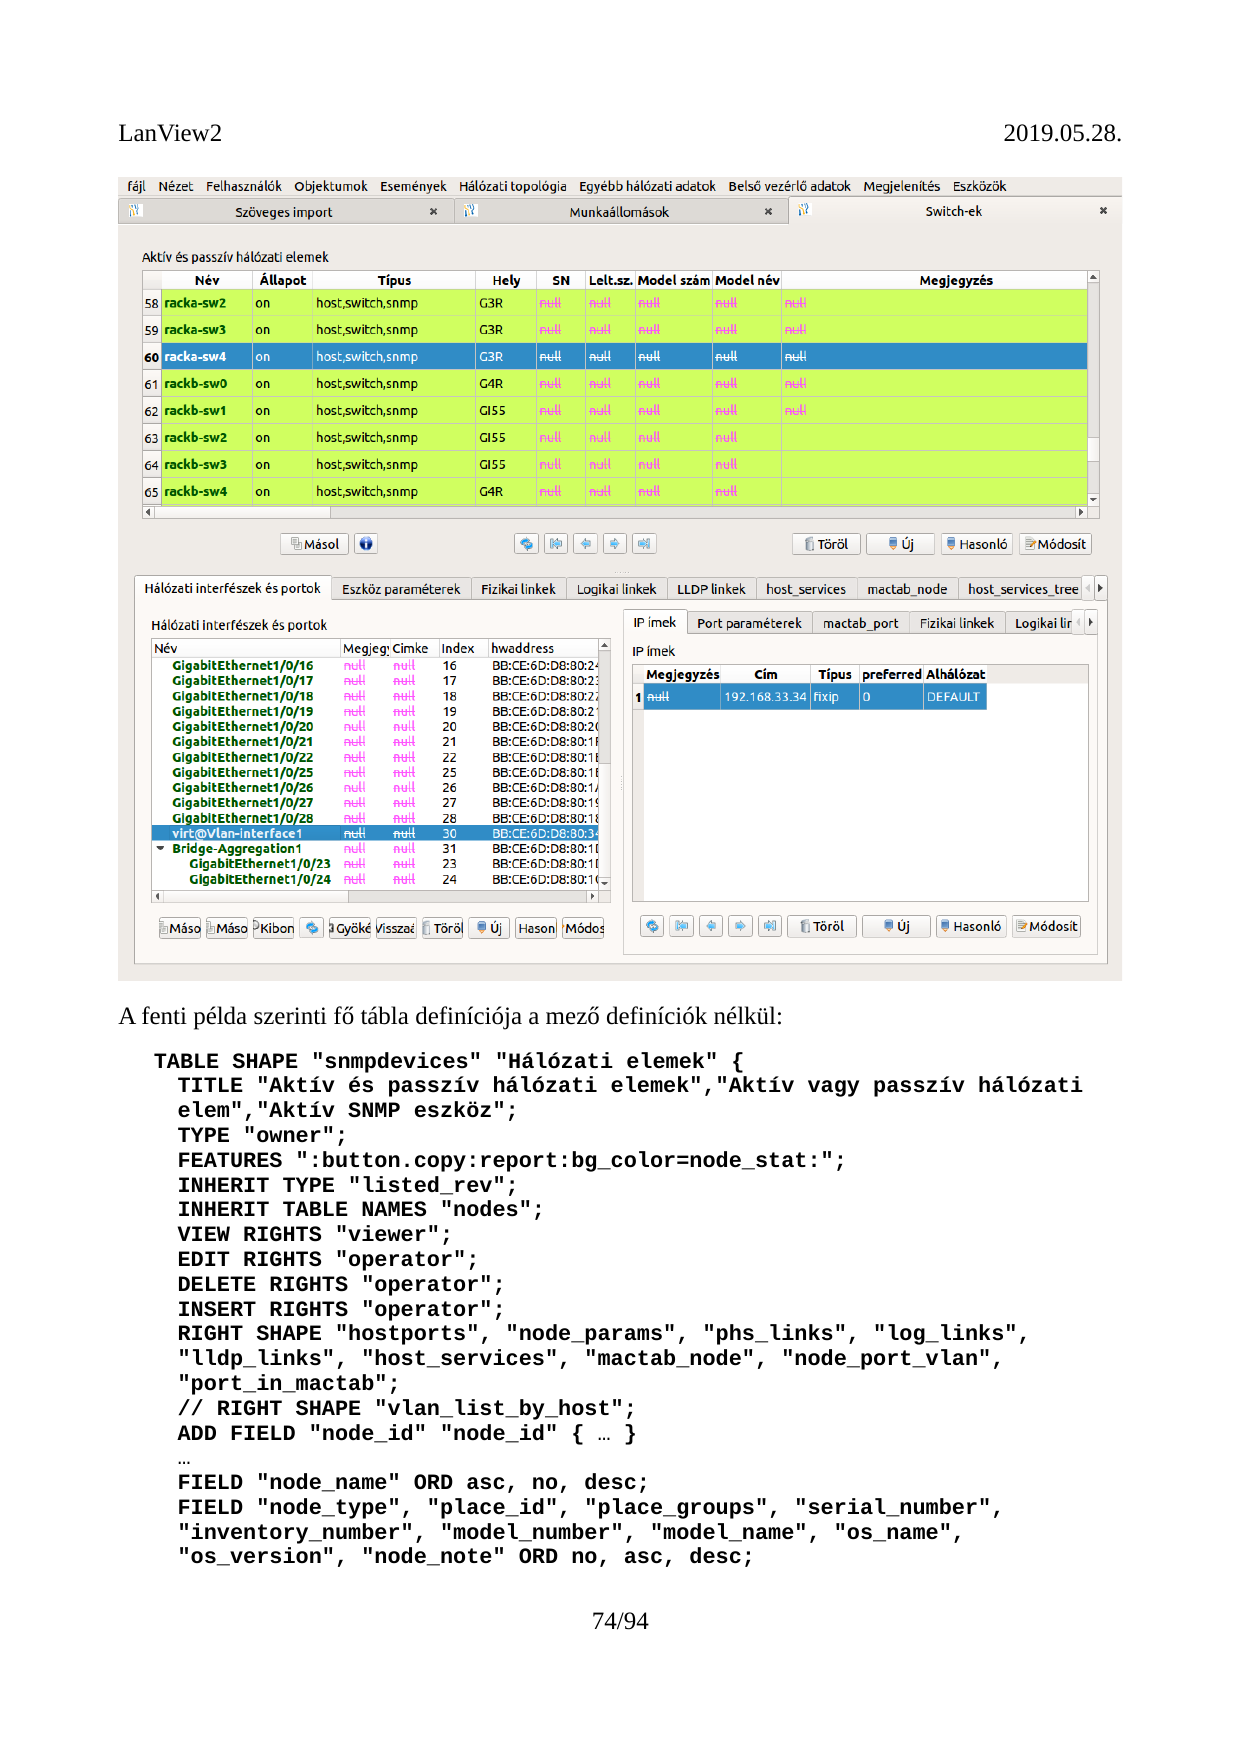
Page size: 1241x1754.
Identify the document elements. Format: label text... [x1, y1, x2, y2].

picture [118, 177, 1123, 981]
text INSERT RIGHTS "operator"; [177, 1298, 1122, 1323]
text TABLE SHAPE "snmpdevices" "Hálózati elemek" { [153, 1050, 1122, 1075]
text RIGHT SHAPE "hostports", "node_params", "phs_links", "log_links", "lldp_links", "host_services", "mactab_node", "node_port_vlan", "port_in_mactab"; [177, 1323, 1122, 1397]
text FEATURES ":button.copy:report:bg_color=node_stat:"; [177, 1149, 1122, 1174]
text INHERIT TYPE "listed_rev"; [177, 1174, 1122, 1199]
text // RIGHT SHAPE "vlan_list_by_host"; [177, 1397, 1122, 1422]
text A fenti példa szerinti fő tábla definíciója a mező definíciók nélkül: [118, 1001, 1122, 1029]
text … [177, 1447, 1122, 1471]
text ADD FIELD "node_id" "node_id" { … } [177, 1422, 1122, 1447]
text TITLE "Aktív és passzív hálózati elemek","Aktív vagy passzív hálózati elem","Aktív SNMP eszköz"; [177, 1075, 1122, 1124]
text FIELD "node_name" ORD asc, no, desc; [177, 1471, 1122, 1496]
text VIEW RIGHTS "viewer"; [177, 1223, 1122, 1248]
text FIELD "node_type", "place_id", "place_groups", "serial_number", "inventory_number", "model_number", "model_name", "os_name", "os_version", "node_note" ORD no, asc, desc; [177, 1496, 1122, 1571]
text DELETE RIGHTS "operator"; [177, 1273, 1122, 1298]
text INHERIT TABLE NAMES "nodes"; [177, 1199, 1122, 1223]
text EDIT RIGHTS "operator"; [177, 1248, 1122, 1273]
text TYPE "owner"; [177, 1124, 1122, 1149]
